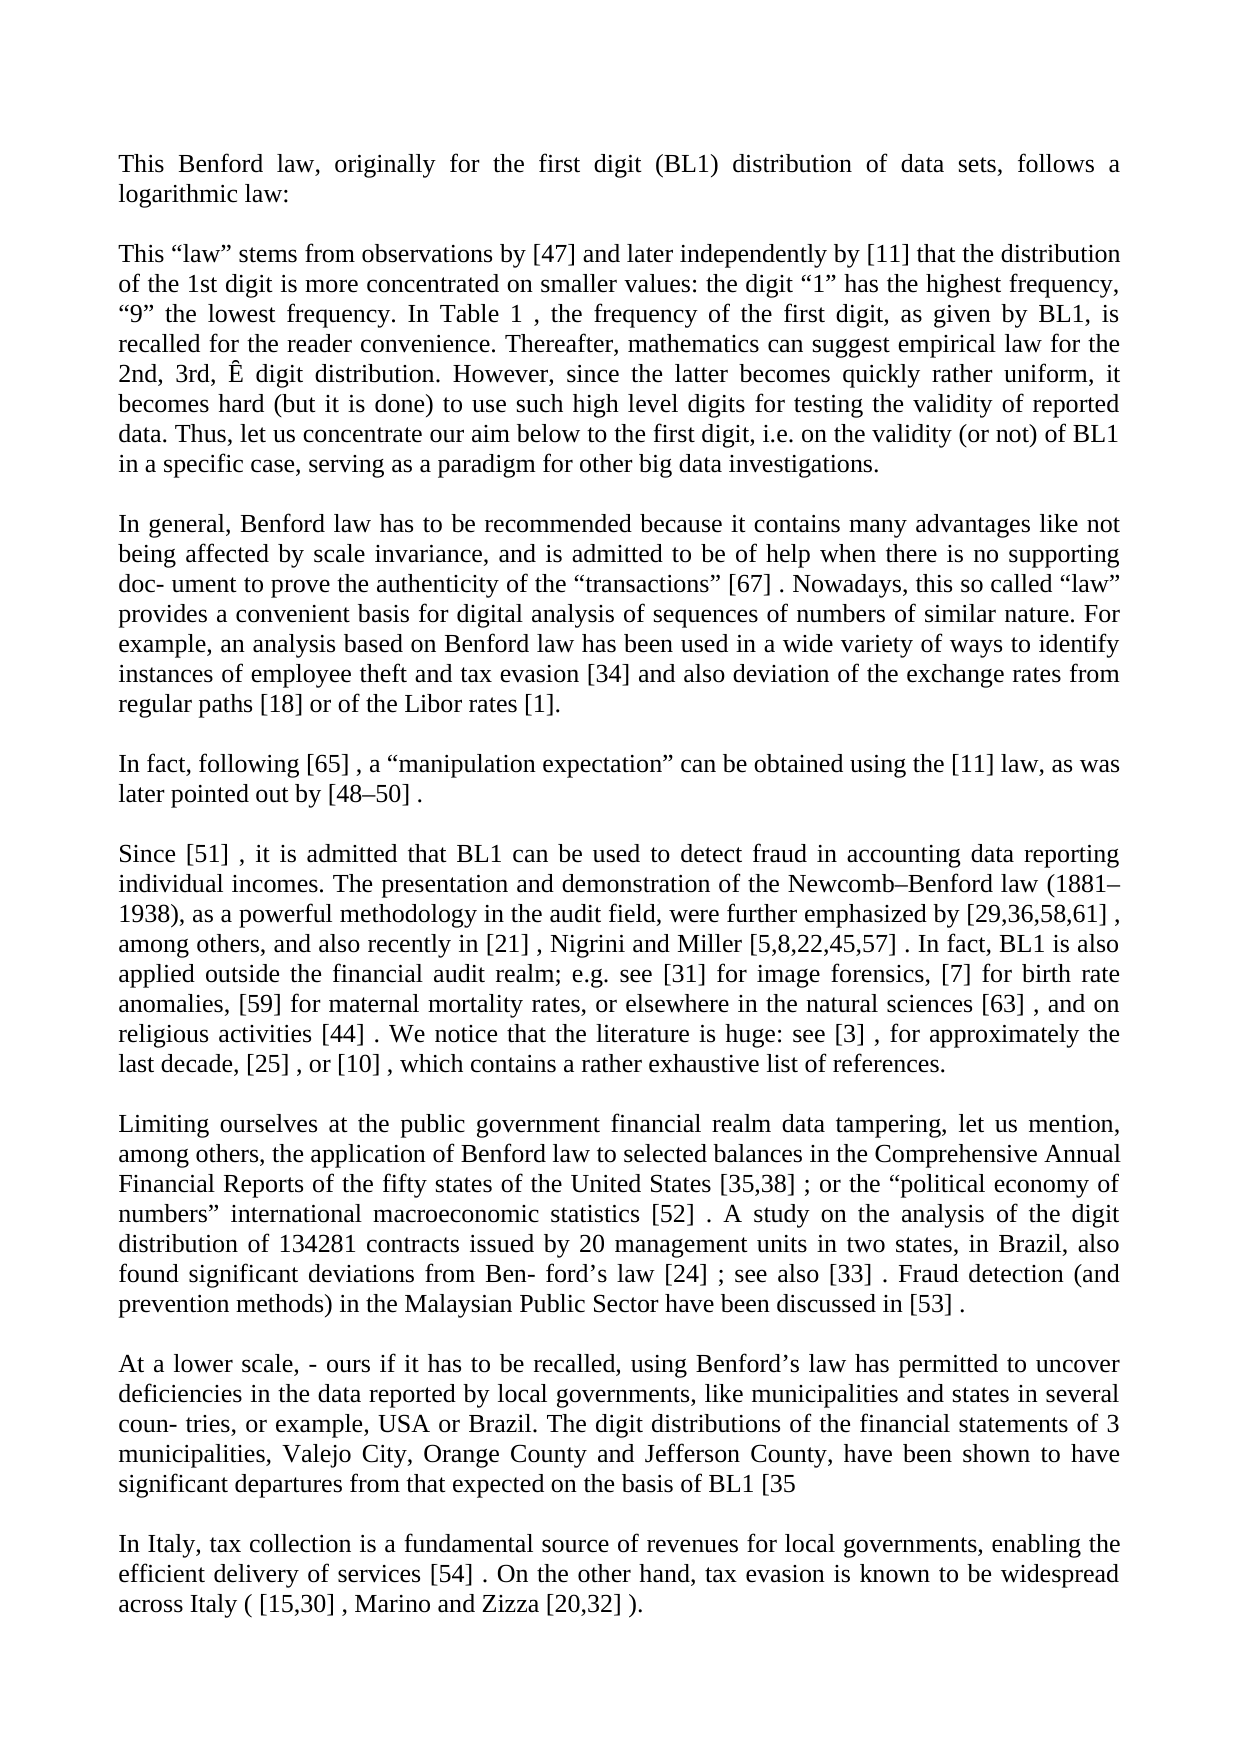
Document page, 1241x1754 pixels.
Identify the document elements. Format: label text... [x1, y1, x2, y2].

text In Italy, tax collection is a fundamental source of revenues for local governments, enabling the efficient delivery of services [54] . On the other hand, tax evasion is known to be widespread across Italy ( [15,30] , Marino and Zizza [20,32] ). [118, 1528, 1122, 1618]
text In fact, following [65] , a “manipulation expectation” can be obtained using the [11] law, as was later pointed out by [48–50] . [118, 748, 1122, 808]
text Limiting ourselves at the public government financial realm data tampering, let us mention, among others, the application of Benford law to selected balances in the Comprehensive Annual Financial Reports of the fifty states of the United States [35,38] ; or the “political economy of numbers” international macroeconomic statistics [52] . A study on the analysis of the digit distribution of 134281 contracts issued by 20 management units in two states, in Brazil, also found significant deviations from Ben- ford’s law [24] ; see also [33] . Fraud detection (and prevention methods) in the Malaysian Public Sector have been discussed in [53] . [118, 1108, 1122, 1318]
text At a lower scale, - ours if it has to be recalled, using Benford’s law has permitted to uncover deficiencies in the data reported by local governments, like municipalities and states in several coun- tries, or example, USA or Brazil. The digit distributions of the financial statements of 3 municipalities, Valejo City, Orange County and Jefferson County, have been shown to have significant departures from that expected on the basis of BL1 [35 [118, 1348, 1122, 1498]
text In general, Benford law has to be recommended because it contains many advantages like not being affected by scale invariance, and is admitted to be of help when there is no supporting doc- ument to prove the authenticity of the “transactions” [67] . Nowadays, this so called “law” provides a convenient basis for digital analysis of sequences of numbers of similar nature. For example, an analysis based on Benford law has been used in a wide variety of ways to identify instances of employee theft and tax evasion [34] and also deviation of the exchange rates from regular paths [18] or of the Libor rates [1]. [118, 508, 1122, 718]
text This “law” stems from observations by [47] and later independently by [11] that the distribution of the 1st digit is more concentrated on smaller values: the digit “1” has the highest frequency, “9” the lowest frequency. In Table 1 , the frequency of the first digit, as given by BL1, is recalled for the reader convenience. Thereafter, mathematics can suggest empirical law for the 2nd, 3rd, Ȇ digit distribution. However, since the latter becomes quickly rather uniform, it becomes hard (but it is done) to use such high level digits for testing the validity of reported data. Thus, let us concentrate our aim below to the first digit, i.e. on the validity (or not) of BL1 in a specific case, serving as a paradigm for other big data investigations. [118, 238, 1122, 478]
text Since [51] , it is admitted that BL1 can be used to detect fraud in accounting data reporting individual incomes. The presentation and demonstration of the Newcomb–Benford law (1881–1938), as a powerful methodology in the audit field, were further emphasized by [29,36,58,61] , among others, and also recently in [21] , Nigrini and Miller [5,8,22,45,57] . In fact, BL1 is also applied outside the financial audit realm; e.g. see [31] for image forensics, [7] for birth rate anomalies, [59] for maternal mortality rates, or elsewhere in the natural sciences [63] , and on religious activities [44] . We notice that the literature is huge: see [3] , for approximately the last decade, [25] , or [10] , which contains a rather exhaustive list of references. [118, 838, 1122, 1078]
text This Benford law, originally for the first digit (BL1) distribution of data sets, follows a logarithmic law: [118, 148, 1122, 208]
